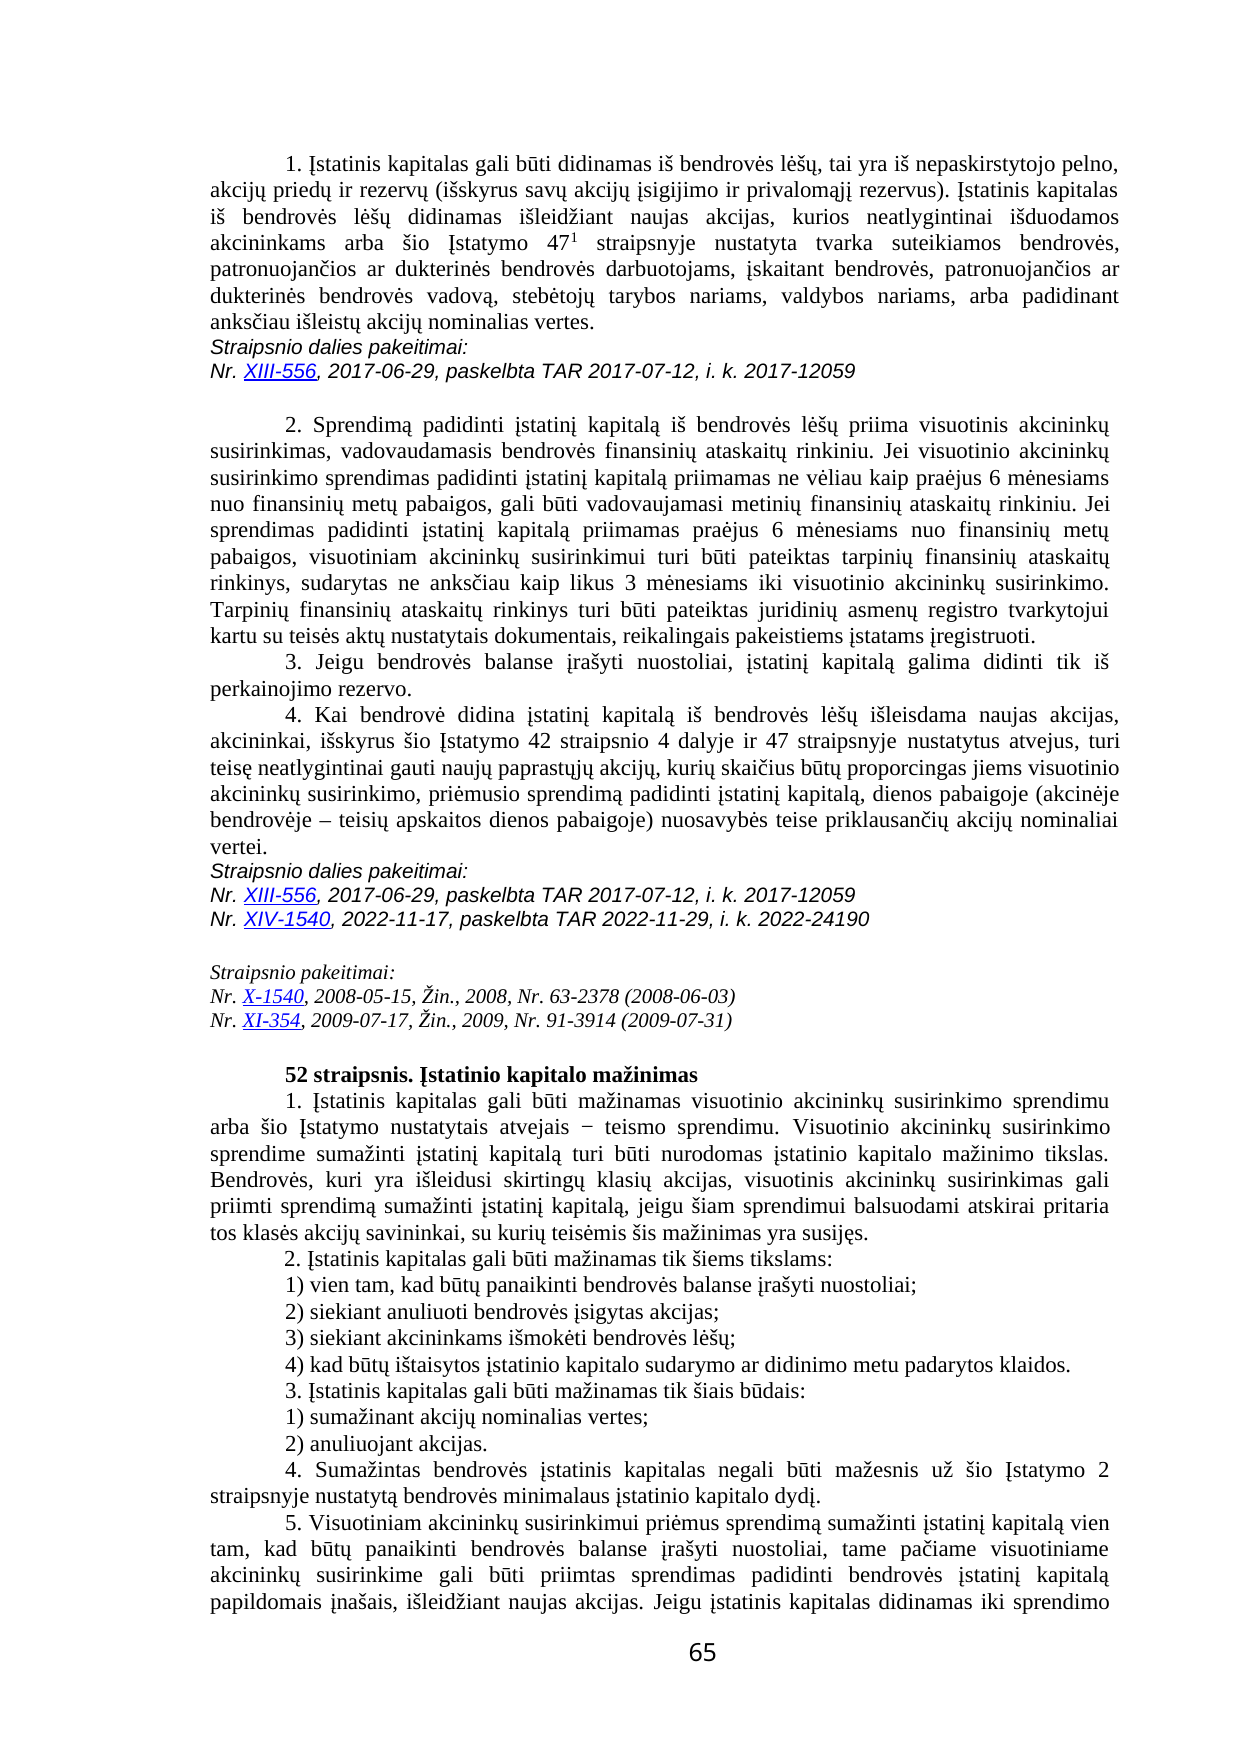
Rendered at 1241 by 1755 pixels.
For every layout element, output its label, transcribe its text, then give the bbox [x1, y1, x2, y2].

text 1. Įstatinis kapitalas gali būti mažinamas visuotinio akcininkų susirinkimo sprendimu arba šio Įstatymo nustatytais atvejais − teismo sprendimu. Visuotinio akcininkų susirinkimo sprendime sumažinti įstatinį kapitalą turi būti nurodomas įstatinio kapitalo mažinimo tikslas. Bendrovės, kuri yra išleidusi skirtingų klasių akcijas, visuotinis akcininkų susirinkimas gali priimti sprendimą sumažinti įstatinį kapitalą, jeigu šiam sprendimui balsuodami atskirai pritaria tos klasės akcijų savininkai, su kurių teisėmis šis mažinimas yra susijęs. [210, 1087, 1111, 1245]
text Straipsnio dalies pakeitimai: [210, 859, 1120, 883]
text Nr. XIII-556, 2017-06-29, paskelbta TAR 2017-07-12, i. k. 2017-12059 [210, 358, 1120, 382]
text 5. Visuotiniam akcininkų susirinkimui priėmus sprendimą sumažinti įstatinį kapitalą vien tam, kad būtų panaikinti bendrovės balanse įrašyti nuostoliai, tame pačiame visuotiniame akcininkų susirinkime gali būti priimtas sprendimas padidinti bendrovės įstatinį kapitalą papildomais įnašais, išleidžiant naujas akcijas. Jeigu įstatinis kapitalas didinamas iki sprendimo [210, 1509, 1111, 1614]
text 1. Įstatinis kapitalas gali būti didinamas iš bendrovės lėšų, tai yra iš nepaskirstytojo pelno, akcijų priedų ir rezervų (išskyrus savų akcijų įsigijimo ir privalomąjį rezervus). Įstatinis kapitalas iš bendrovės lėšų didinamas išleidžiant naujas akcijas, kurios neatlygintinai išduodamos akcininkams arba šio Įstatymo 471 straipsnyje nustatyta tvarka suteikiamos bendrovės, patronuojančios ar dukterinės bendrovės darbuotojams, įskaitant bendrovės, patronuojančios ar dukterinės bendrovės vadovą, stebėtojų tarybos nariams, valdybos nariams, arba padidinant anksčiau išleistų akcijų nominalias vertes. [210, 150, 1120, 334]
text 2) anuliuojant akcijas. [210, 1430, 1111, 1456]
text 2. Įstatinis kapitalas gali būti mažinamas tik šiems tikslams: [210, 1245, 1111, 1272]
text Nr. XI-354, 2009-07-17, Žin., 2009, Nr. 91-3914 (2009-07-31) [210, 1008, 1120, 1032]
text Straipsnio dalies pakeitimai: [210, 334, 1120, 358]
text 1) vien tam, kad būtų panaikinti bendrovės balanse įrašyti nuostoliai; [210, 1272, 1111, 1298]
text 1) sumažinant akcijų nominalias vertes; [210, 1403, 1111, 1430]
text 4) kad būtų ištaisytos įstatinio kapitalo sudarymo ar didinimo metu padarytos klaidos. [210, 1351, 1111, 1377]
text 52 straipsnis. Įstatinio kapitalo mažinimas [210, 1061, 1111, 1087]
text 3) siekiant akcininkams išmokėti bendrovės lėšų; [210, 1324, 1111, 1351]
text Nr. X-1540, 2008-05-15, Žin., 2008, Nr. 63-2378 (2008-06-03) [210, 984, 1111, 1008]
text 3. Jeigu bendrovės balanse įrašyti nuostoliai, įstatinį kapitalą galima didinti tik iš perkainojimo rezervo. [210, 648, 1111, 701]
text Straipsnio pakeitimai: [210, 960, 1111, 984]
text 2. Sprendimą padidinti įstatinį kapitalą iš bendrovės lėšų priima visuotinis akcininkų susirinkimas, vadovaudamasis bendrovės finansinių ataskaitų rinkiniu. Jei visuotinio akcininkų susirinkimo sprendimas padidinti įstatinį kapitalą priimamas ne vėliau kaip praėjus 6 mėnesiams nuo finansinių metų pabaigos, gali būti vadovaujamasi metinių finansinių ataskaitų rinkiniu. Jei sprendimas padidinti įstatinį kapitalą priimamas praėjus 6 mėnesiams nuo finansinių metų pabaigos, visuotiniam akcininkų susirinkimui turi būti pateiktas tarpinių finansinių ataskaitų rinkinys, sudarytas ne anksčiau kaip likus 3 mėnesiams iki visuotinio akcininkų susirinkimo. Tarpinių finansinių ataskaitų rinkinys turi būti pateiktas juridinių asmenų registro tvarkytojui kartu su teisės aktų nustatytais dokumentais, reikalingais pakeistiems įstatams įregistruoti. [210, 411, 1111, 648]
text 4. Sumažintas bendrovės įstatinis kapitalas negali būti mažesnis už šio Įstatymo 2 straipsnyje nustatytą bendrovės minimalaus įstatinio kapitalo dydį. [210, 1456, 1111, 1509]
text Nr. XIV-1540, 2022-11-17, paskelbta TAR 2022-11-29, i. k. 2022-24190 [210, 907, 1120, 931]
text 2) siekiant anuliuoti bendrovės įsigytas akcijas; [210, 1298, 1111, 1324]
text 3. Įstatinis kapitalas gali būti mažinamas tik šiais būdais: [210, 1377, 1111, 1403]
text 4. Kai bendrovė didina įstatinį kapitalą iš bendrovės lėšų išleisdama naujas akcijas, akcininkai, išskyrus šio Įstatymo 42 straipsnio 4 dalyje ir 47 straipsnyje nustatytus atvejus, turi teisę neatlygintinai gauti naujų paprastųjų akcijų, kurių skaičius būtų proporcingas jiems visuotinio akcininkų susirinkimo, priėmusio sprendimą padidinti įstatinį kapitalą, dienos pabaigoje (akcinėje bendrovėje – teisių apskaitos dienos pabaigoje) nuosavybės teise priklausančių akcijų nominaliai vertei. [210, 701, 1120, 859]
text Nr. XIII-556, 2017-06-29, paskelbta TAR 2017-07-12, i. k. 2017-12059 [210, 883, 1120, 907]
